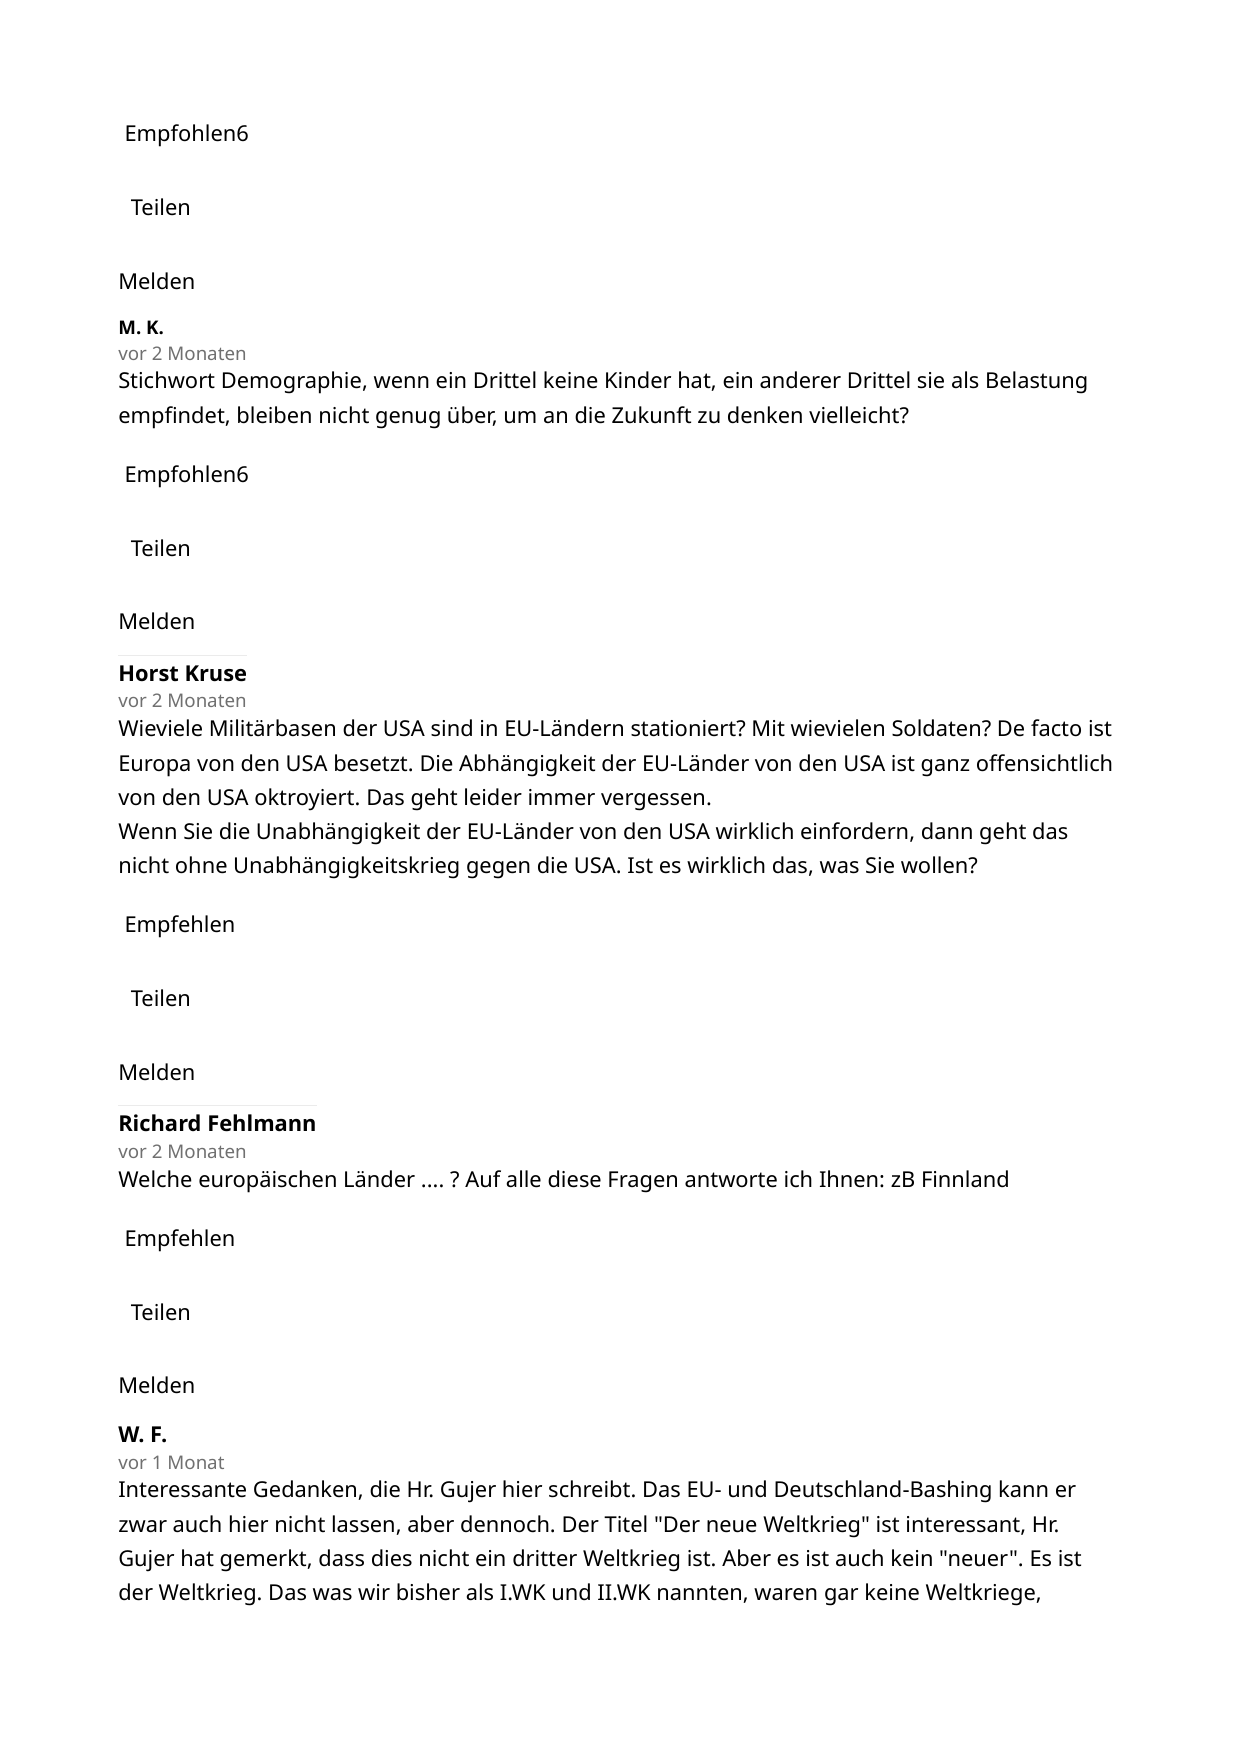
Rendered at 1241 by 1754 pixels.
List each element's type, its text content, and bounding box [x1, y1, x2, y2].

text M. K. [118, 314, 1109, 340]
text Empfohlen6 [124, 118, 1122, 148]
text Empfohlen6 [124, 459, 1122, 488]
text Interessante Gedanken, die Hr. Gujer hier schreibt. Das EU- und Deutschland-Bashing kann er zwar auch hier nicht lassen, aber dennoch. Der Titel "Der neue Weltkrieg" ist interessant, Hr. Gujer hat gemerkt, dass dies nicht ein dritter Weltkrieg ist. Aber es ist auch kein "neuer". Es ist der Weltkrieg. Das was wir bisher als I.WK und II.WK nannten, waren gar keine Weltkriege, [118, 1474, 1122, 1607]
text Horst Kruse [118, 655, 1109, 688]
text Empfehlen [124, 909, 1122, 939]
text vor 2 Monaten [118, 340, 1122, 365]
text vor 2 Monaten [118, 688, 1122, 713]
text W. F. [118, 1419, 1109, 1449]
text vor 1 Monat [118, 1449, 1122, 1474]
text Teilen [131, 192, 1122, 222]
text Stichwort Demographie, wenn ein Drittel keine Kinder hat, ein anderer Drittel sie als Belastung empfindet, bleiben nicht genug über, um an die Zukunft zu denken vielleicht? [118, 365, 1122, 429]
text Welche europäischen Länder .... ? Auf alle diese Fragen antworte ich Ihnen: zB Finnland [118, 1164, 1122, 1193]
text Richard Fehlmann [118, 1105, 1109, 1138]
text Melden [118, 1370, 1122, 1400]
text Teilen [131, 983, 1122, 1013]
text Melden [118, 1057, 1122, 1086]
text Teilen [131, 532, 1122, 562]
text Melden [118, 266, 1122, 295]
text Teilen [131, 1297, 1122, 1326]
text vor 2 Monaten [118, 1138, 1122, 1164]
text Empfehlen [124, 1223, 1122, 1253]
text Melden [118, 606, 1122, 636]
text Wieviele Militärbasen der USA sind in EU-Ländern stationiert? Mit wievielen Soldaten? De facto ist Europa von den USA besetzt. Die Abhängigkeit der EU-Länder von den USA ist ganz offensichtlich von den USA oktroyiert. Das geht leider immer vergessen. Wenn Sie die Unabhängigkeit der EU-Länder von den USA wirklich einfordern, dann geht das nicht ohne Unabhängigkeitskrieg gegen die USA. Ist es wirklich das, was Sie wollen? [118, 713, 1122, 880]
